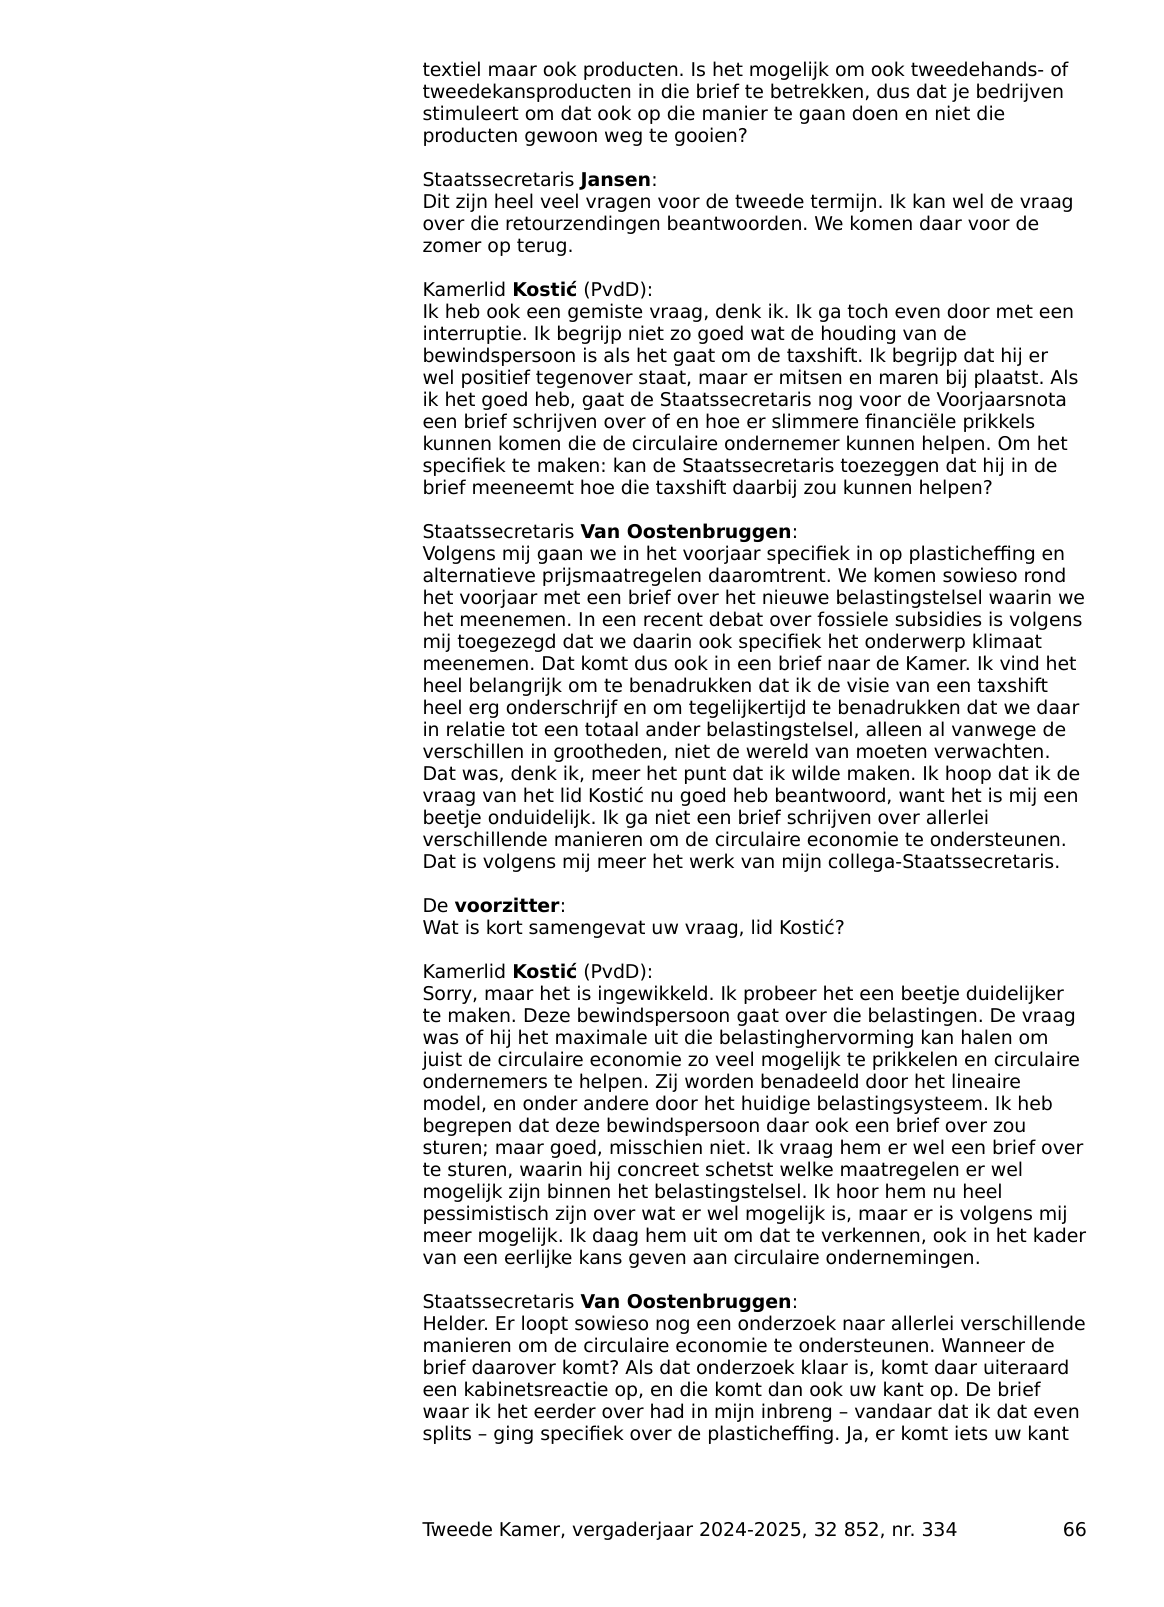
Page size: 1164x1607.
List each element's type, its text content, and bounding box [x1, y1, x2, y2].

text Staatssecretaris Jansen: [422, 169, 1087, 191]
text Staatssecretaris Van Oostenbruggen: [422, 1291, 1087, 1313]
text Kamerlid Kostić (PvdD): [422, 279, 1087, 301]
text Staatssecretaris Van Oostenbruggen: [422, 521, 1087, 543]
text textiel maar ook producten. Is het mogelijk om ook tweedehands- of tweedekansproducten in die brief te betrekken, dus dat je bedrijven stimuleert om dat ook op die manier te gaan doen en niet die producten gewoon weg te gooien? [422, 59, 1087, 147]
text De voorzitter: [422, 895, 1087, 917]
text Dit zijn heel veel vragen voor de tweede termijn. Ik kan wel de vraag over die retourzendingen beantwoorden. We komen daar voor de zomer op terug. [422, 191, 1087, 257]
text Kamerlid Kostić (PvdD): [422, 961, 1087, 983]
text Volgens mij gaan we in het voorjaar specifiek in op plasticheffing en alternatieve prijsmaatregelen daaromtrent. We komen sowieso rond het voorjaar met een brief over het nieuwe belastingstelsel waarin we het meenemen. In een recent debat over fossiele subsidies is volgens mij toegezegd dat we daarin ook specifiek het onderwerp klimaat meenemen. Dat komt dus ook in een brief naar de Kamer. Ik vind het heel belangrijk om te benadrukken dat ik de visie van een taxshift heel erg onderschrijf en om tegelijkertijd te benadrukken dat we daar in relatie tot een totaal ander belastingstelsel, alleen al vanwege de verschillen in grootheden, niet de wereld van moeten verwachten. Dat was, denk ik, meer het punt dat ik wilde maken. Ik hoop dat ik de vraag van het lid Kostić nu goed heb beantwoord, want het is mij een beetje onduidelijk. Ik ga niet een brief schrijven over allerlei verschillende manieren om de circulaire economie te ondersteunen. Dat is volgens mij meer het werk van mijn collega-Staatssecretaris. [422, 543, 1087, 873]
text Sorry, maar het is ingewikkeld. Ik probeer het een beetje duidelijker te maken. Deze bewindspersoon gaat over die belastingen. De vraag was of hij het maximale uit die belastinghervorming kan halen om juist de circulaire economie zo veel mogelijk te prikkelen en circulaire ondernemers te helpen. Zij worden benadeeld door het lineaire model, en onder andere door het huidige belastingsysteem. Ik heb begrepen dat deze bewindspersoon daar ook een brief over zou sturen; maar goed, misschien niet. Ik vraag hem er wel een brief over te sturen, waarin hij concreet schetst welke maatregelen er wel mogelijk zijn binnen het belastingstelsel. Ik hoor hem nu heel pessimistisch zijn over wat er wel mogelijk is, maar er is volgens mij meer mogelijk. Ik daag hem uit om dat te verkennen, ook in het kader van een eerlijke kans geven aan circulaire ondernemingen. [422, 983, 1087, 1269]
text Helder. Er loopt sowieso nog een onderzoek naar allerlei verschillende manieren om de circulaire economie te ondersteunen. Wanneer de brief daarover komt? Als dat onderzoek klaar is, komt daar uiteraard een kabinetsreactie op, en die komt dan ook uw kant op. De brief waar ik het eerder over had in mijn inbreng – vandaar dat ik dat even splits – ging specifiek over de plasticheffing. Ja, er komt iets uw kant [422, 1313, 1087, 1445]
text Wat is kort samengevat uw vraag, lid Kostić? [422, 917, 1087, 939]
text Ik heb ook een gemiste vraag, denk ik. Ik ga toch even door met een interruptie. Ik begrijp niet zo goed wat de houding van de bewindspersoon is als het gaat om de taxshift. Ik begrijp dat hij er wel positief tegenover staat, maar er mitsen en maren bij plaatst. Als ik het goed heb, gaat de Staatssecretaris nog voor de Voorjaarsnota een brief schrijven over of en hoe er slimmere financiële prikkels kunnen komen die de circulaire ondernemer kunnen helpen. Om het specifiek te maken: kan de Staatssecretaris toezeggen dat hij in de brief meeneemt hoe die taxshift daarbij zou kunnen helpen? [422, 301, 1087, 499]
